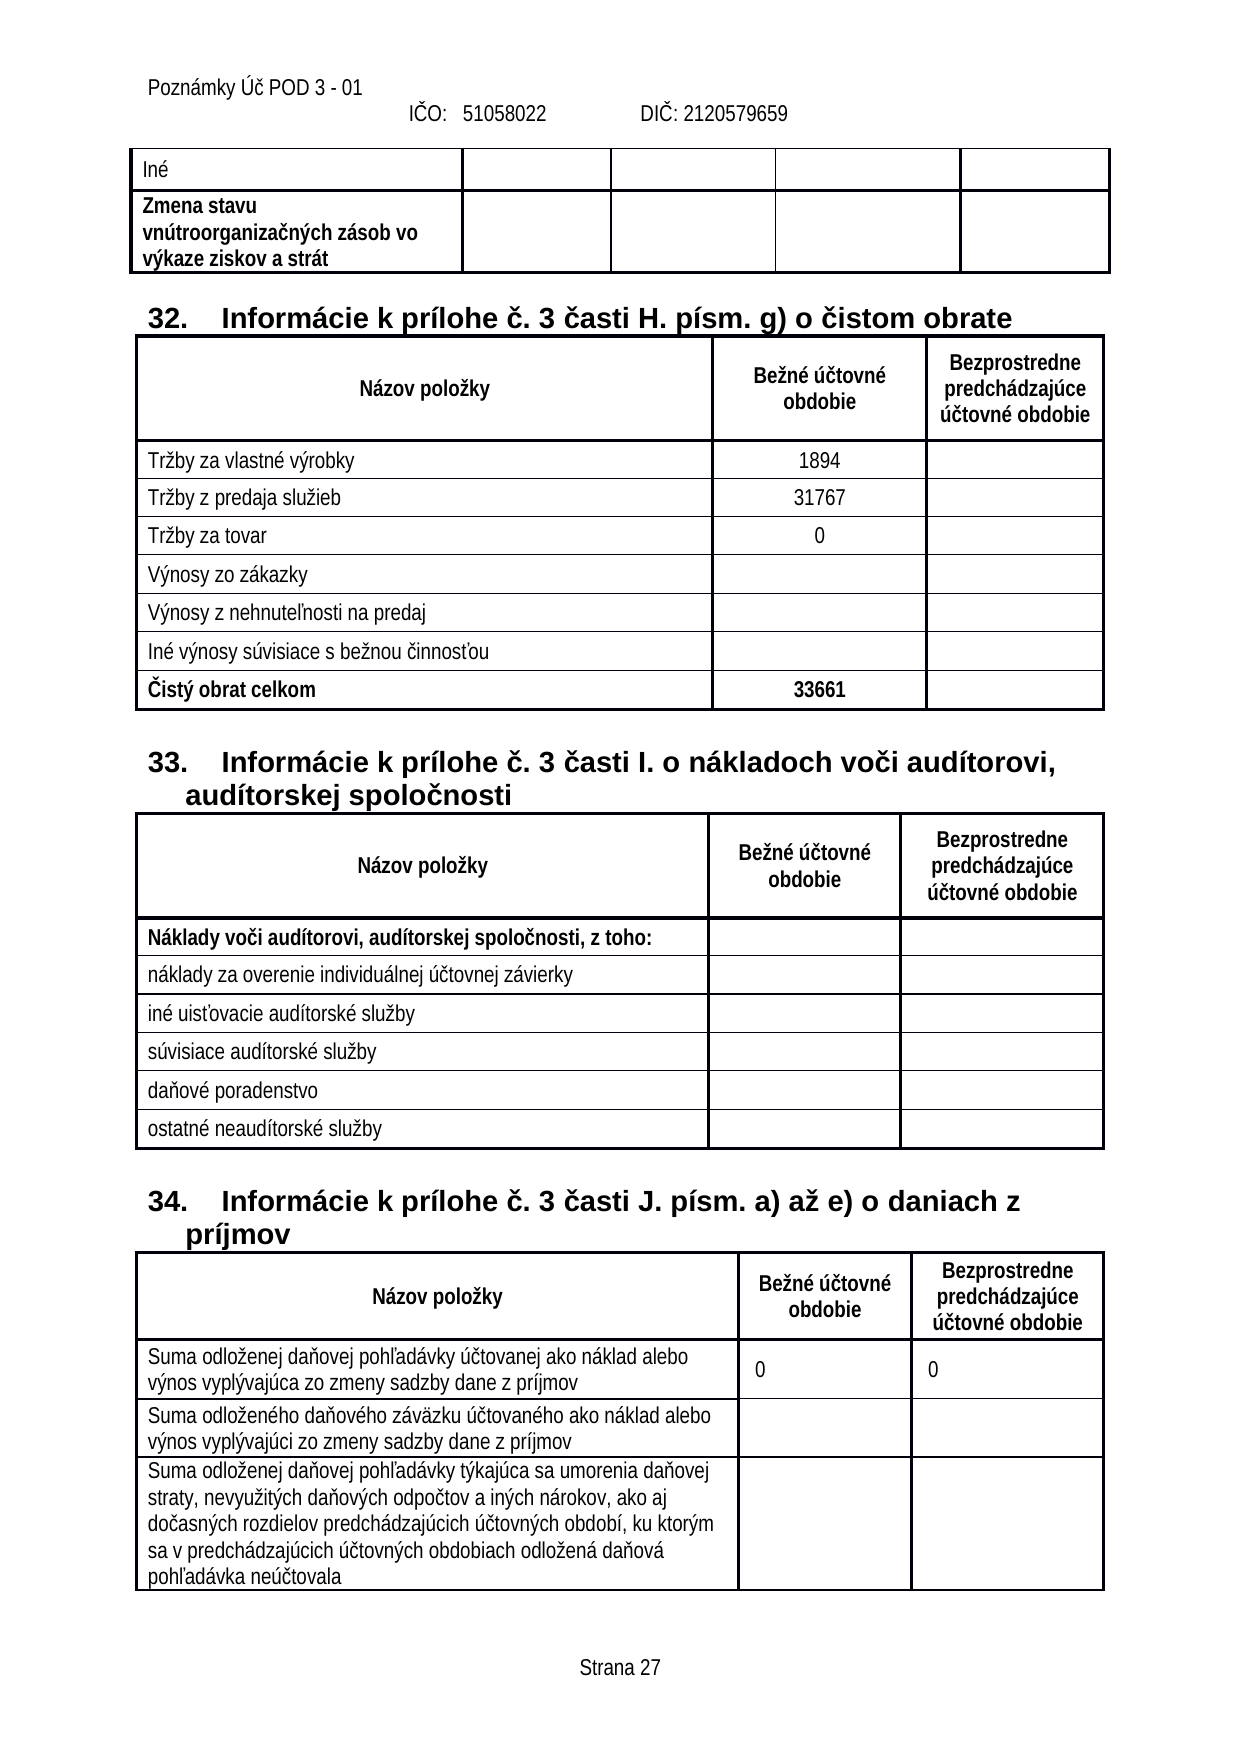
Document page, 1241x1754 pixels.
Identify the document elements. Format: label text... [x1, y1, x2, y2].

table_cell [928, 632, 1102, 669]
table_cell Iné výnosy súvisiace s bežnou činnosťou [138, 632, 711, 669]
table_cell [612, 149, 775, 189]
table_cell [902, 1110, 1102, 1147]
table_cell [776, 192, 959, 271]
table_cell Výnosy zo zákazky [138, 555, 711, 593]
table_cell [962, 149, 1108, 189]
table_header Bežné účtovné obdobie [710, 815, 899, 916]
table_cell ostatné neaudítorské služby [138, 1110, 707, 1147]
table_cell 31767 [714, 479, 925, 516]
table_cell [714, 555, 925, 593]
table_cell [902, 956, 1102, 993]
table_cell [776, 149, 959, 189]
table_header Bežné účtovné obdobie [740, 1254, 910, 1338]
table_header Bezprostredne predchádzajúce účtovné obdobie [902, 815, 1102, 916]
table_cell Iné [133, 149, 461, 189]
table_header Názov položky [138, 338, 711, 439]
title Informácie k prílohe č. 3 časti I. o nákladoch voči audítorovi, audítorskej spoločnosti [148, 745, 1092, 812]
table_header Názov položky [138, 815, 707, 916]
table_cell [928, 671, 1102, 708]
table_cell [902, 920, 1102, 955]
table_cell daňové poradenstvo [138, 1071, 707, 1109]
table_cell iné uisťovacie audítorské služby [138, 995, 707, 1032]
table_cell Tržby za vlastné výrobky [138, 442, 711, 477]
table_cell Výnosy z nehnuteľnosti na predaj [138, 594, 711, 631]
table_cell 0 [714, 517, 925, 554]
table_cell 33661 [714, 671, 925, 708]
table_cell [710, 1071, 899, 1109]
table_cell súvisiace audítorské služby [138, 1033, 707, 1070]
table_header Bezprostredne predchádzajúce účtovné obdobie [913, 1254, 1102, 1338]
table_cell [902, 1071, 1102, 1109]
table_cell [740, 1458, 910, 1589]
table_header Bežné účtovné obdobie [714, 338, 925, 439]
title Informácie k prílohe č. 3 časti J. písm. a) až e) o daniach z príjmov [148, 1184, 1092, 1251]
table_cell [928, 517, 1102, 554]
table_cell 0 [740, 1341, 910, 1397]
table_cell [714, 594, 925, 631]
table_cell [928, 442, 1102, 477]
table_cell [710, 995, 899, 1032]
table_header Bezprostredne predchádzajúce účtovné obdobie [928, 338, 1102, 439]
table_cell náklady za overenie individuálnej účtovnej závierky [138, 956, 707, 993]
table_cell [928, 555, 1102, 593]
title Informácie k prílohe č. 3 časti H. písm. g) o čistom obrate [148, 301, 1092, 334]
table_cell Suma odloženej daňovej pohľadávky účtovanej ako náklad alebo výnos vyplývajúca zo zmeny sadzby dane z príjmov [138, 1341, 737, 1397]
table_cell [902, 1033, 1102, 1070]
table_cell Suma odloženej daňovej pohľadávky týkajúca sa umorenia daňovej straty, nevyužitých daňových odpočtov a iných nárokov, ako aj dočasných rozdielov predchádzajúcich účtovných období, ku ktorým sa v predchádzajúcich účtovných obdobiach odložená daňová pohľadávka neúčtovala [138, 1458, 737, 1589]
table_header Názov položky [138, 1254, 737, 1338]
table_cell [962, 192, 1108, 271]
table_cell [740, 1399, 910, 1456]
table_cell [913, 1458, 1102, 1589]
table_cell [902, 995, 1102, 1032]
table_cell Tržby z predaja služieb [138, 479, 711, 516]
table_cell [710, 1033, 899, 1070]
table_cell [714, 632, 925, 669]
table_cell Čistý obrat celkom [138, 671, 711, 708]
table_cell Suma odloženého daňového záväzku účtovaného ako náklad alebo výnos vyplývajúci zo zmeny sadzby dane z príjmov [138, 1400, 737, 1456]
table_cell [928, 594, 1102, 631]
table_cell Tržby za tovar [138, 517, 711, 554]
table_cell 0 [913, 1341, 1102, 1397]
table_cell Zmena stavu vnútroorganizačných zásob vo výkaze ziskov a strát [133, 192, 461, 271]
table_cell [928, 479, 1102, 516]
table_cell [464, 149, 610, 189]
table_cell [710, 1110, 899, 1147]
table_cell Náklady voči audítorovi, audítorskej spoločnosti, z toho: [138, 920, 707, 955]
table_cell [612, 192, 775, 271]
table_cell [464, 192, 610, 271]
table_cell [710, 920, 899, 955]
table_cell [710, 956, 899, 993]
table_cell [913, 1399, 1102, 1456]
table_cell 1894 [714, 442, 925, 477]
